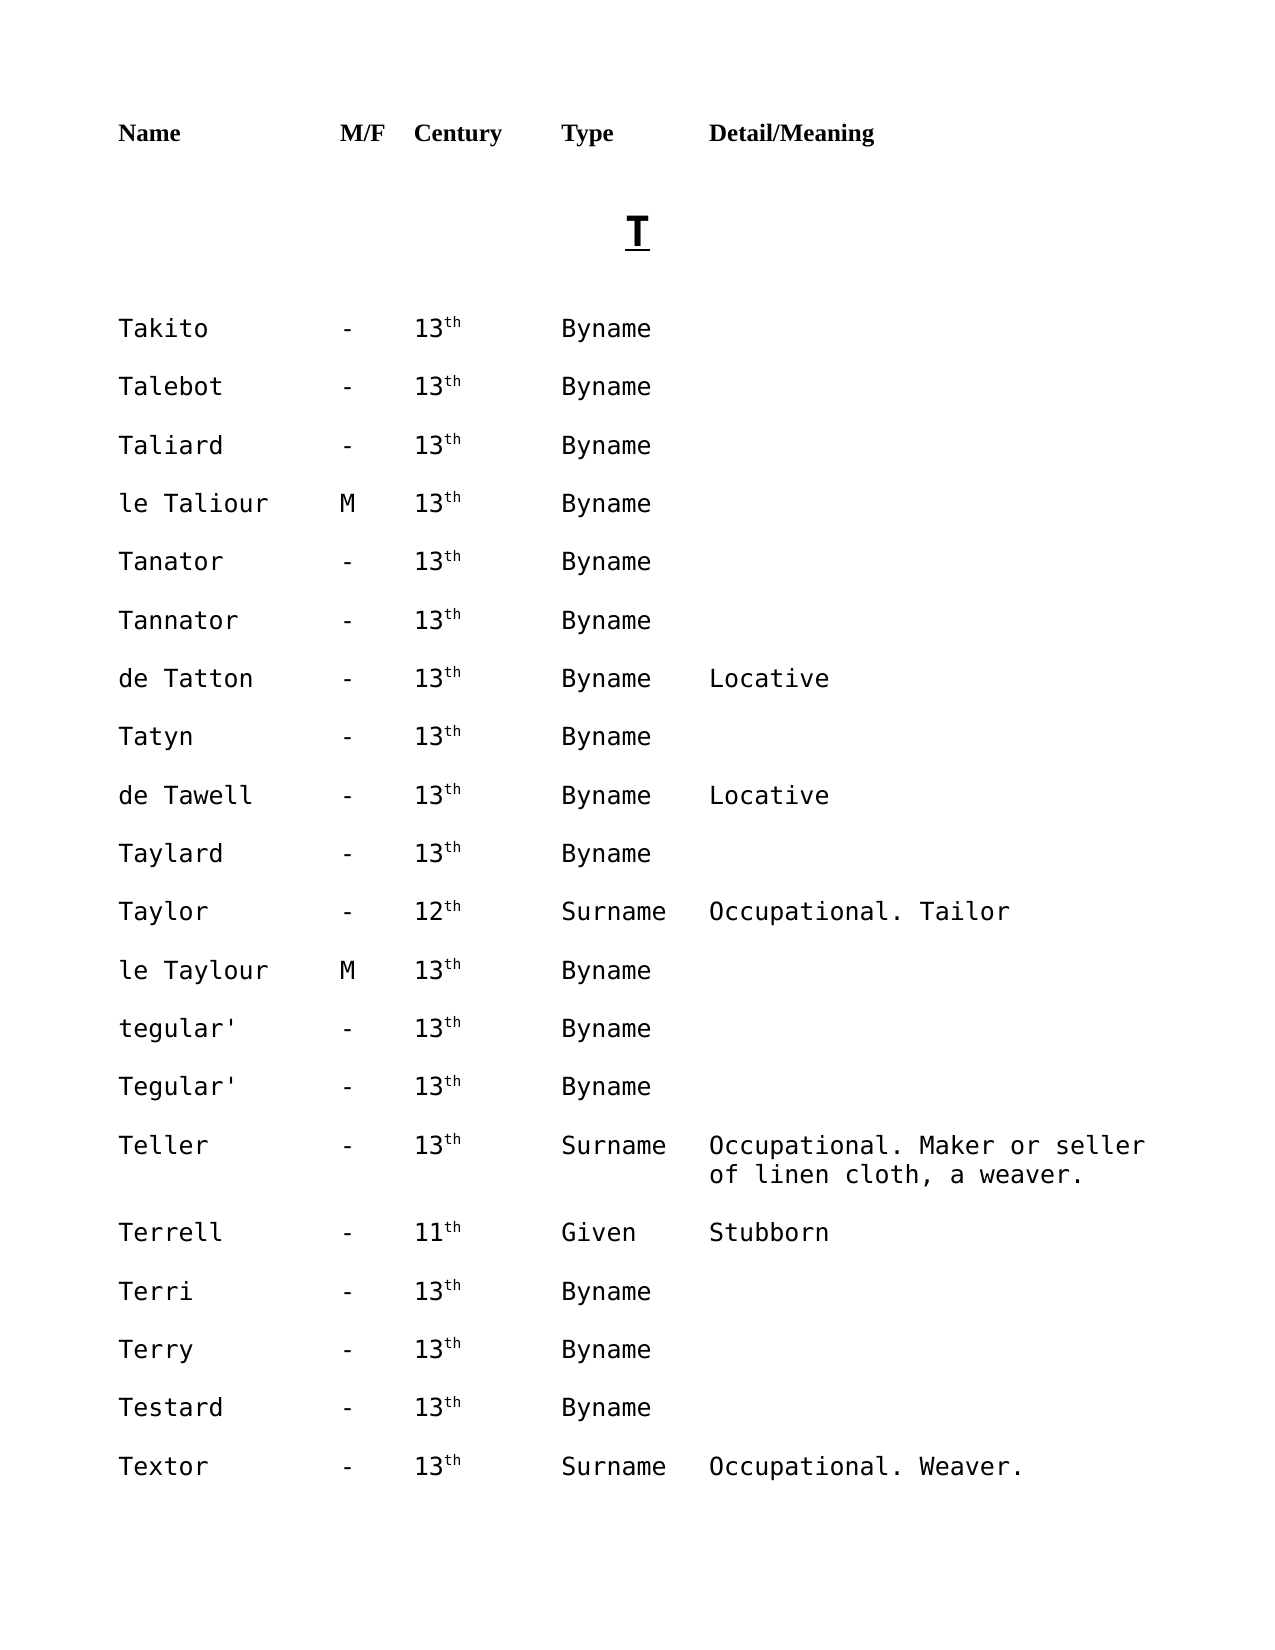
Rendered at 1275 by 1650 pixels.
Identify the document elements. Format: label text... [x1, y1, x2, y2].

text Textor - 13th Surname Occupational. Weaver. [118, 1452, 1157, 1481]
text Testard - 13th Byname [118, 1393, 1157, 1422]
text le Taliour M 13th Byname [118, 489, 1157, 518]
text Talebot - 13th Byname [118, 372, 1157, 402]
text Terri - 13th Byname [118, 1277, 1157, 1306]
text T [118, 207, 1157, 256]
text tegular' - 13th Byname [118, 1014, 1157, 1043]
text Taliard - 13th Byname [118, 431, 1157, 460]
text Takito - 13th Byname [118, 314, 1157, 343]
text de Tatton - 13th Byname Locative [118, 664, 1157, 693]
text Taylard - 13th Byname [118, 839, 1157, 868]
text le Taylour M 13th Byname [118, 956, 1157, 985]
text Tannator - 13th Byname [118, 606, 1157, 635]
text Tegular' - 13th Byname [118, 1072, 1157, 1102]
text Terrell - 11th Given Stubborn [118, 1218, 1157, 1247]
text Tanator - 13th Byname [118, 547, 1157, 577]
text Tatyn - 13th Byname [118, 722, 1157, 752]
text Taylor - 12th Surname Occupational. Tailor [118, 897, 1157, 927]
text Terry - 13th Byname [118, 1335, 1157, 1364]
text Teller - 13th Surname Occupational. Maker or seller of linen cloth, a weaver. [118, 1131, 1157, 1189]
text de Tawell - 13th Byname Locative [118, 781, 1157, 810]
